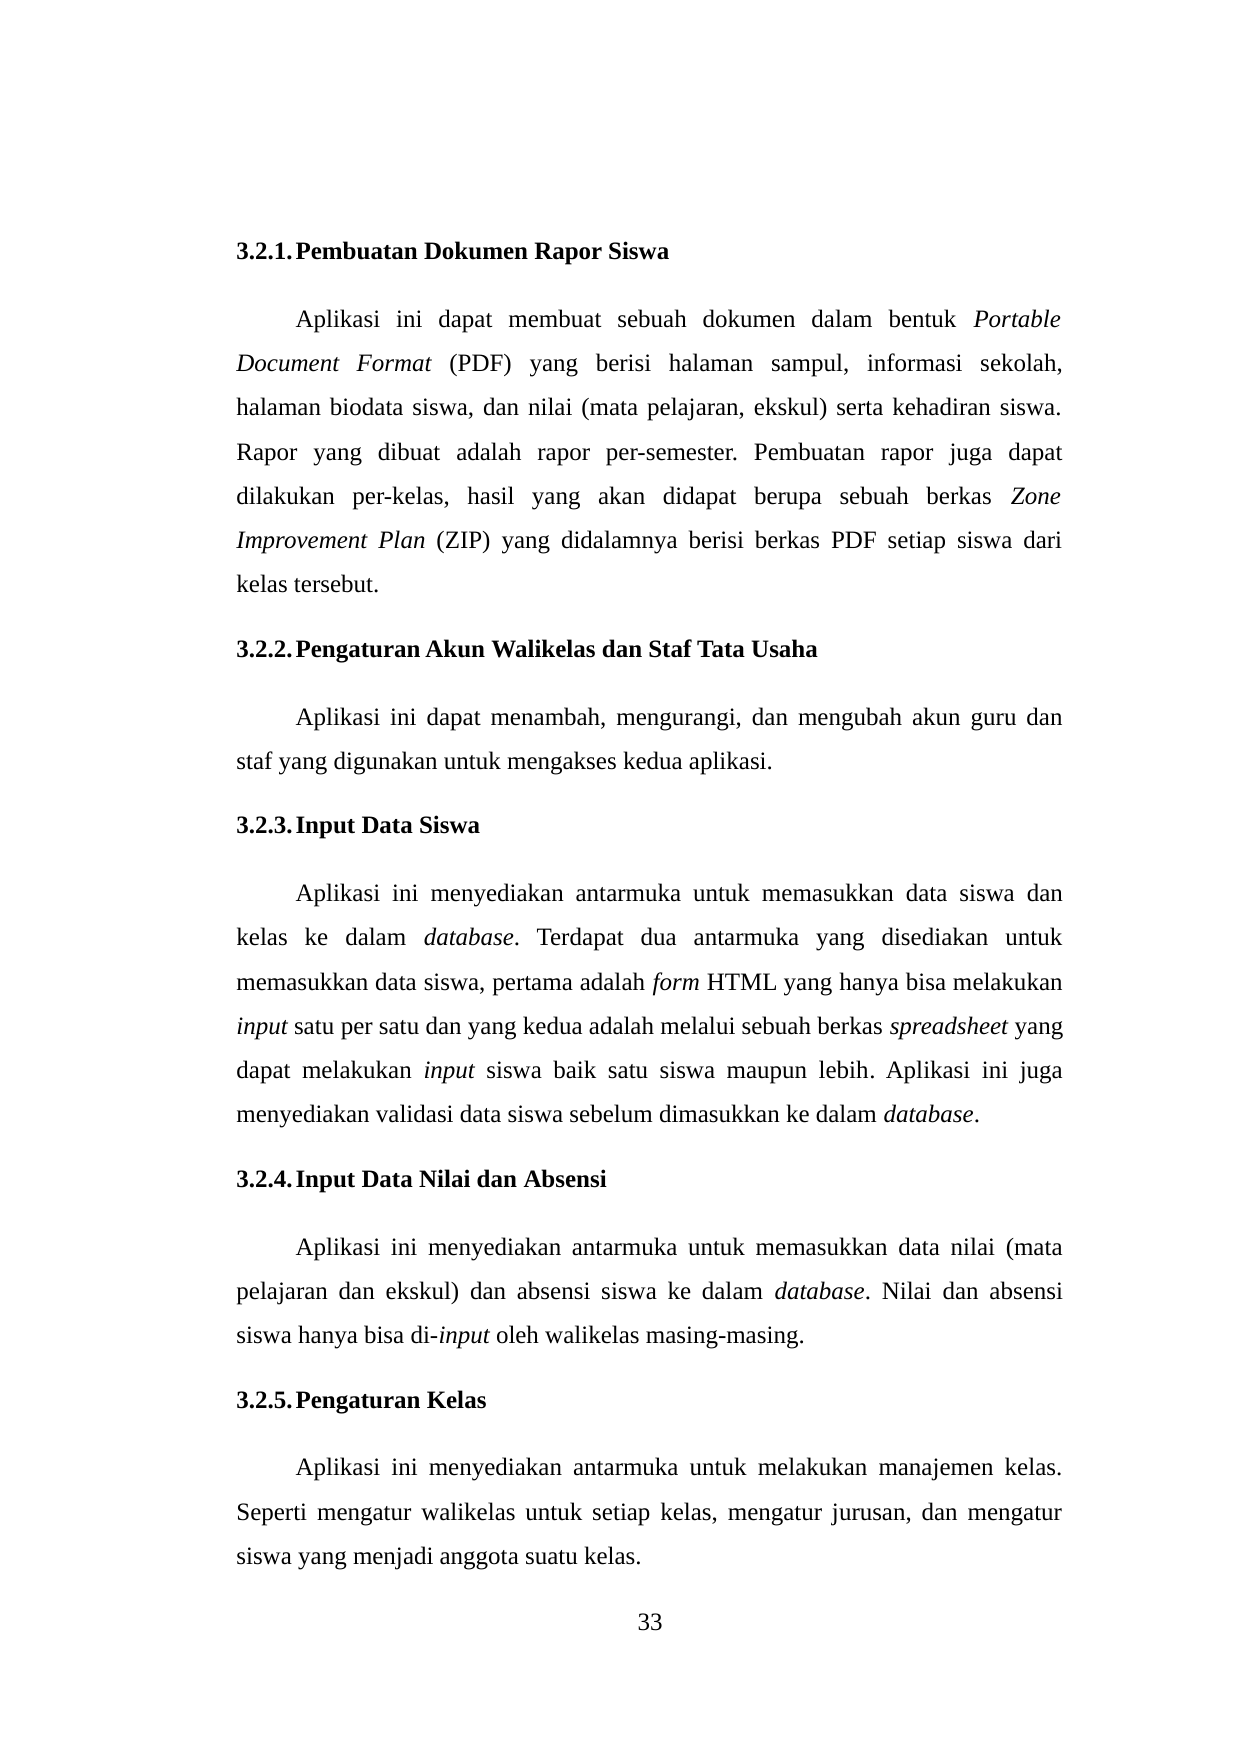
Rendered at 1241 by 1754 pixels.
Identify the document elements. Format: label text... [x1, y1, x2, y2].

text Aplikasi ini menyediakan antarmuka untuk melakukan manajemen kelas. Seperti mengatur walikelas untuk setiap kelas, mengatur jurusan, dan mengatur siswa yang menjadi anggota suatu kelas. [236, 1440, 1063, 1573]
subtitle Pengaturan Kelas [236, 1385, 1063, 1413]
subtitle Pembuatan Dokumen Rapor Siswa [236, 236, 1063, 265]
text Aplikasi ini dapat menambah, mengurangi, dan mengubah akun guru dan staf yang digunakan untuk mengakses kedua aplikasi. [236, 690, 1063, 778]
subtitle Input Data Nilai dan Absensi [236, 1164, 1063, 1193]
text Aplikasi ini dapat membuat sebuah dokumen dalam bentuk Portable Document Format (PDF) yang berisi halaman sampul, informasi sekolah, halaman biodata siswa, dan nilai (mata pelajaran, ekskul) serta kehadiran siswa. Rapor yang dibuat adalah rapor per-semester. Pembuatan rapor juga dapat dilakukan per-kelas, hasil yang akan didapat berupa sebuah berkas Zone Improvement Plan (ZIP) yang didalamnya berisi berkas PDF setiap siswa dari kelas tersebut. [236, 292, 1063, 602]
subtitle Pengaturan Akun Walikelas dan Staf Tata Usaha [236, 634, 1063, 663]
subtitle Input Data Siswa [236, 811, 1063, 839]
text Aplikasi ini menyediakan antarmuka untuk memasukkan data nilai (mata pelajaran dan ekskul) dan absensi siswa ke dalam database. Nilai dan absensi siswa hanya bisa di-input oleh walikelas masing-masing. [236, 1220, 1063, 1352]
text Aplikasi ini menyediakan antarmuka untuk memasukkan data siswa dan kelas ke dalam database. Terdapat dua antarmuka yang disediakan untuk memasukkan data siswa, pertama adalah form HTML yang hanya bisa melakukan input satu per satu dan yang kedua adalah melalui sebuah berkas spreadsheet yang dapat melakukan input siswa baik satu siswa maupun lebih. Aplikasi ini juga menyediakan validasi data siswa sebelum dimasukkan ke dalam database. [236, 866, 1063, 1132]
